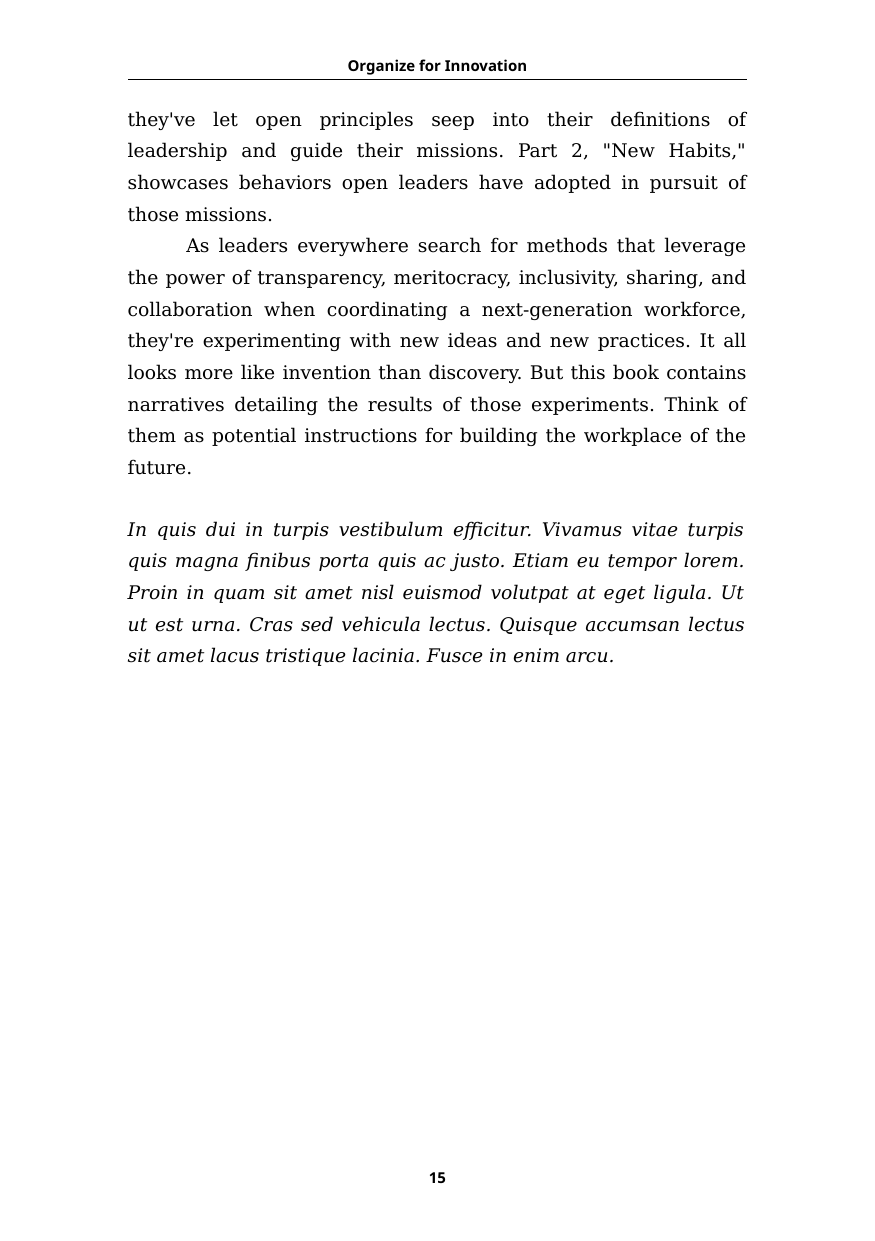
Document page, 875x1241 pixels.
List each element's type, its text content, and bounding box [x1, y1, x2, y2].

text As leaders everywhere search for methods that leverage the power of transparency, meritocracy, inclusivity, sharing, and collaboration when coordinating a next-generation workforce, they're experimenting with new ideas and new practices. It all looks more like invention than discovery. But this book contains narratives detailing the results of those experiments. Think of them as potential instructions for building the workplace of the future. [127, 235, 747, 479]
text In quis dui in turpis vestibulum efficitur. Vivamus vitae turpis quis magna finibus porta quis ac justo. Etiam eu tempor lorem. Proin in quam sit amet nisl euismod volutpat at eget ligula. Ut ut est urna. Cras sed vehicula lectus. Quisque accumsan lectus sit amet lacus tristique lacinia. Fusce in enim arcu. [127, 519, 747, 667]
text they've let open principles seep into their definitions of leadership and guide their missions. Part 2, "New Habits," showcases behaviors open leaders have adopted in pursuit of those missions. [127, 109, 747, 226]
